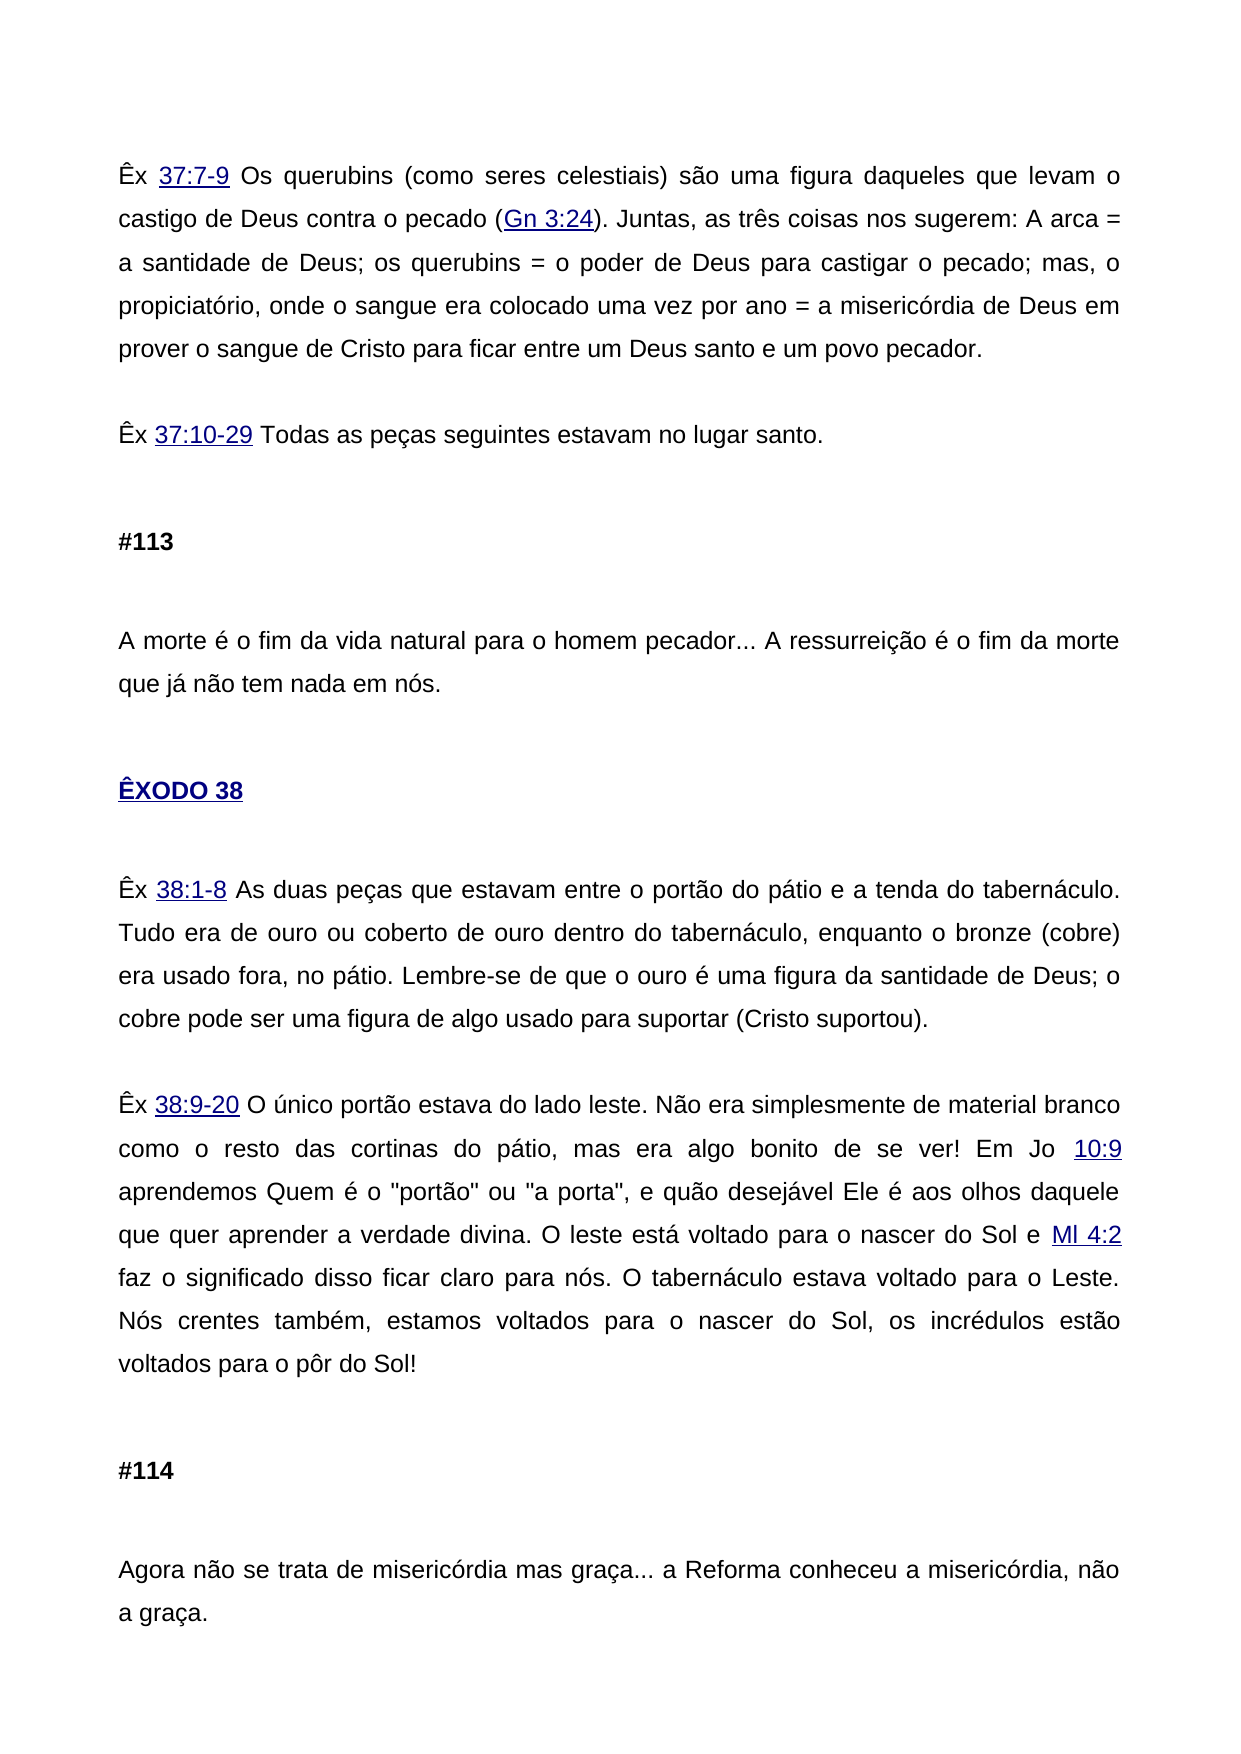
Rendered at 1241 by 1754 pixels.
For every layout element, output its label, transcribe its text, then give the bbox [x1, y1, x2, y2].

text Êx 38:9-20 O único portão estava do lado leste. Não era simplesmente de material branco como o resto das cortinas do pátio, mas era algo bonito de se ver! Em Jo 10:9 aprendemos Quem é o "portão" ou "a porta", e quão desejável Ele é aos olhos daquele que quer aprender a verdade divina. O leste está voltado para o nascer do Sol e Ml 4:2 faz o significado disso ficar claro para nós. O tabernáculo estava voltado para o Leste. Nós crentes também, estamos voltados para o nascer do Sol, os incrédulos estão voltados para o pôr do Sol! [118, 1090, 1122, 1378]
text Êx 37:10-29 Todas as peças seguintes estavam no lugar santo. [118, 420, 1122, 449]
subtitle #113 [118, 527, 1122, 556]
subtitle ÊXODO 38 [118, 776, 1122, 805]
text Êx 37:7-9 Os querubins (como seres celestiais) são uma figura daqueles que levam o castigo de Deus contra o pecado (Gn 3:24). Juntas, as três coisas nos sugerem: A arca = a santidade de Deus; os querubins = o poder de Deus para castigar o pecado; mas, o propiciatório, onde o sangue era colocado uma vez por ano = a misericórdia de Deus em prover o sangue de Cristo para ficar entre um Deus santo e um povo pecador. [118, 161, 1122, 362]
text Agora não se trata de misericórdia mas graça... a Reforma conheceu a misericórdia, não a graça. [118, 1555, 1122, 1627]
subtitle #114 [118, 1456, 1122, 1485]
text Êx 38:1-8 As duas peças que estavam entre o portão do pátio e a tenda do tabernáculo. Tudo era de ouro ou coberto de ouro dentro do tabernáculo, enquanto o bronze (cobre) era usado fora, no pátio. Lembre-se de que o ouro é uma figura da santidade de Deus; o cobre pode ser uma figura de algo usado para suportar (Cristo suportou). [118, 875, 1122, 1033]
text A morte é o fim da vida natural para o homem pecador... A ressurreição é o fim da morte que já não tem nada em nós. [118, 626, 1122, 698]
